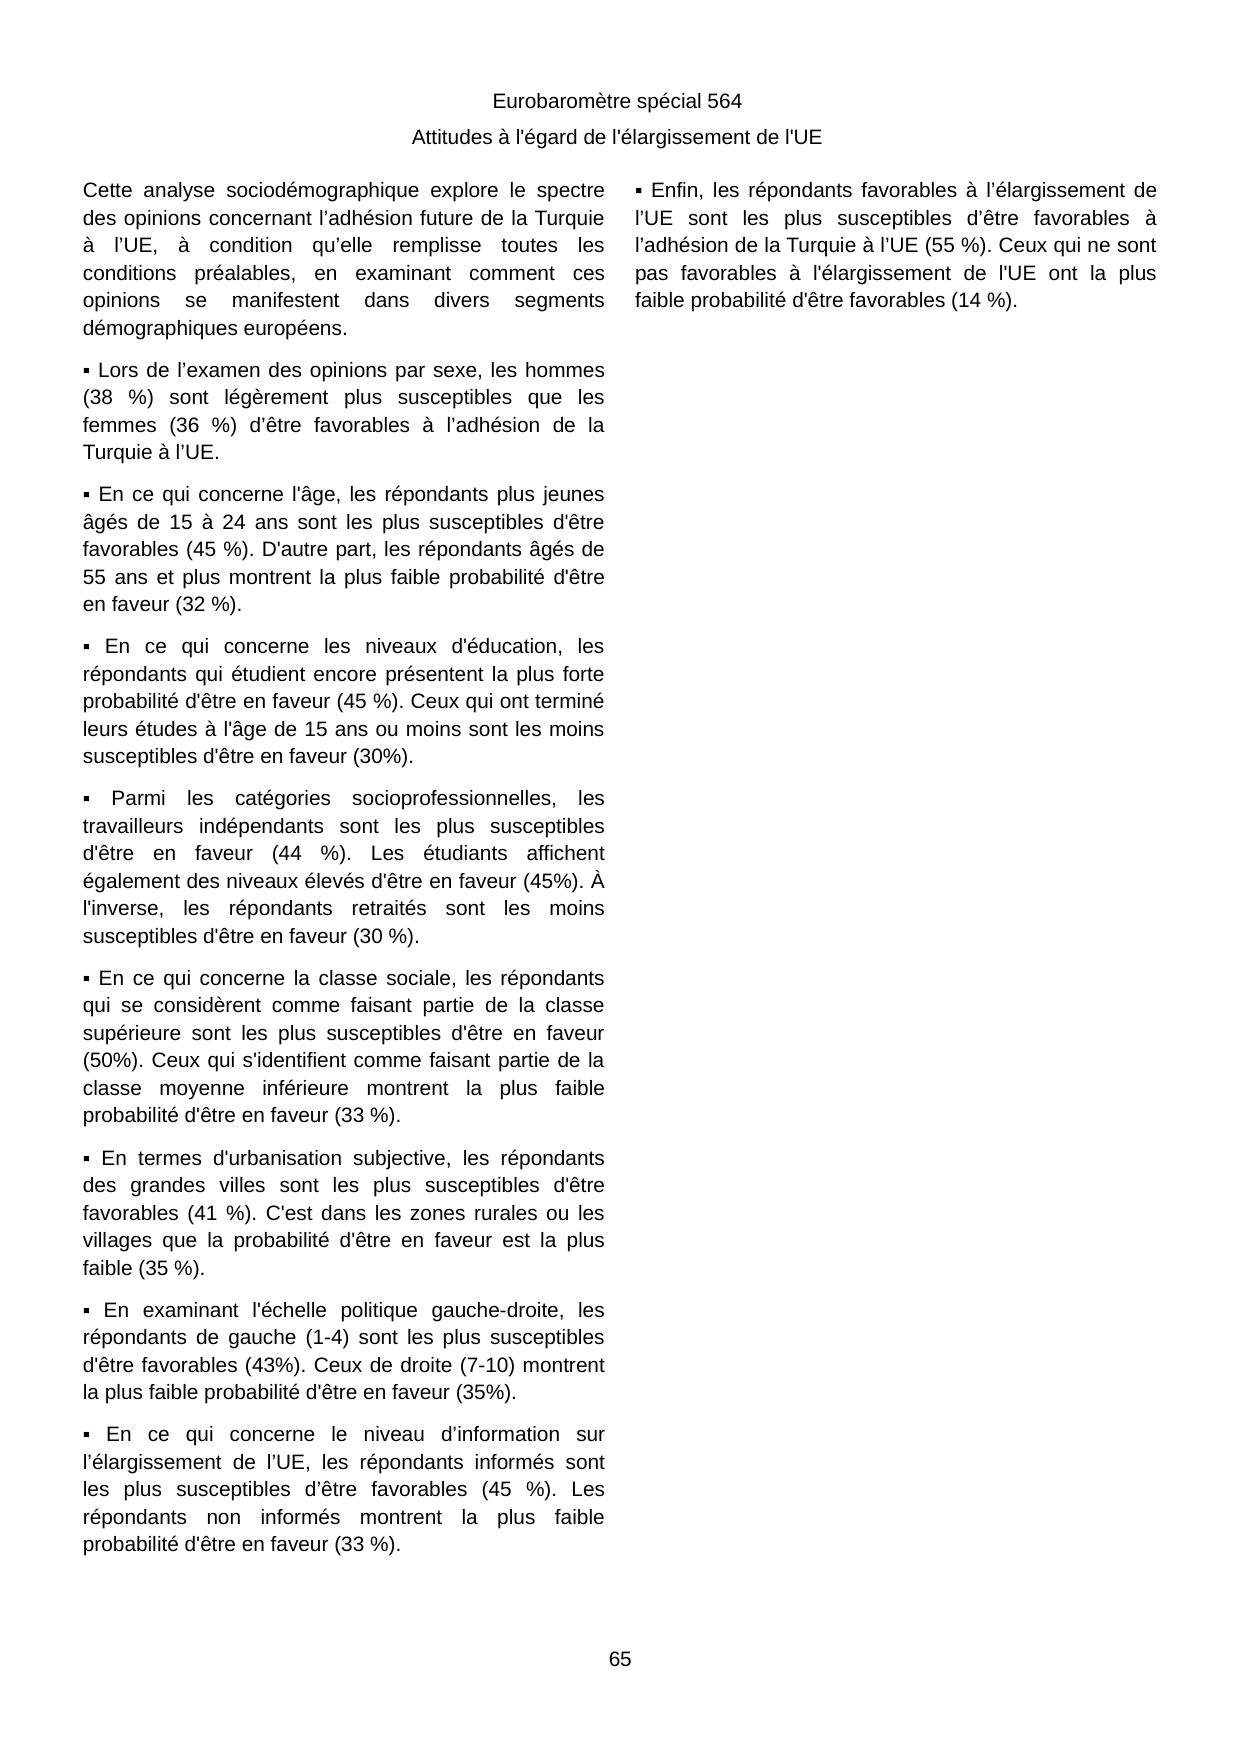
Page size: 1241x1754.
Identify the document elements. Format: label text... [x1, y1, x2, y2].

text ▪ En ce qui concerne les niveaux d'éducation, les répondants qui étudient encore présentent la plus forte probabilité d'être en faveur (45 %). Ceux qui ont terminé leurs études à l'âge de 15 ans ou moins sont les moins susceptibles d'être en faveur (30%). [83, 634, 605, 768]
text ▪ Lors de l’examen des opinions par sexe, les hommes (38 %) sont légèrement plus susceptibles que les femmes (36 %) d’être favorables à l’adhésion de la Turquie à l’UE. [83, 357, 605, 464]
text Cette analyse sociodémographique explore le spectre des opinions concernant l’adhésion future de la Turquie à l’UE, à condition qu’elle remplisse toutes les conditions préalables, en examinant comment ces opinions se manifestent dans divers segments démographiques européens. [83, 178, 605, 339]
text ▪ En examinant l'échelle politique gauche-droite, les répondants de gauche (1-4) sont les plus susceptibles d'être favorables (43%). Ceux de droite (7-10) montrent la plus faible probabilité d'être en faveur (35%). [83, 1297, 605, 1404]
text ▪ En ce qui concerne la classe sociale, les répondants qui se considèrent comme faisant partie de la classe supérieure sont les plus susceptibles d'être en faveur (50%). Ceux qui s'identifient comme faisant partie de la classe moyenne inférieure montrent la plus faible probabilité d'être en faveur (33 %). [83, 966, 605, 1127]
text ▪ En ce qui concerne l'âge, les répondants plus jeunes âgés de 15 à 24 ans sont les plus susceptibles d'être favorables (45 %). D'autre part, les répondants âgés de 55 ans et plus montrent la plus faible probabilité d'être en faveur (32 %). [83, 482, 605, 616]
text ▪ En termes d'urbanisation subjective, les répondants des grandes villes sont les plus susceptibles d'être favorables (41 %). C'est dans les zones rurales ou les villages que la probabilité d'être en faveur est la plus faible (35 %). [83, 1145, 605, 1279]
text ▪ Enfin, les répondants favorables à l’élargissement de l’UE sont les plus susceptibles d’être favorables à l’adhésion de la Turquie à l’UE (55 %). Ceux qui ne sont pas favorables à l'élargissement de l'UE ont la plus faible probabilité d'être favorables (14 %). [635, 178, 1157, 312]
text ▪ En ce qui concerne le niveau d’information sur l’élargissement de l’UE, les répondants informés sont les plus susceptibles d’être favorables (45 %). Les répondants non informés montrent la plus faible probabilité d'être en faveur (33 %). [83, 1422, 605, 1556]
text ▪ Parmi les catégories socioprofessionnelles, les travailleurs indépendants sont les plus susceptibles d'être en faveur (44 %). Les étudiants affichent également des niveaux élevés d'être en faveur (45%). À l'inverse, les répondants retraités sont les moins susceptibles d'être en faveur (30 %). [83, 786, 605, 948]
